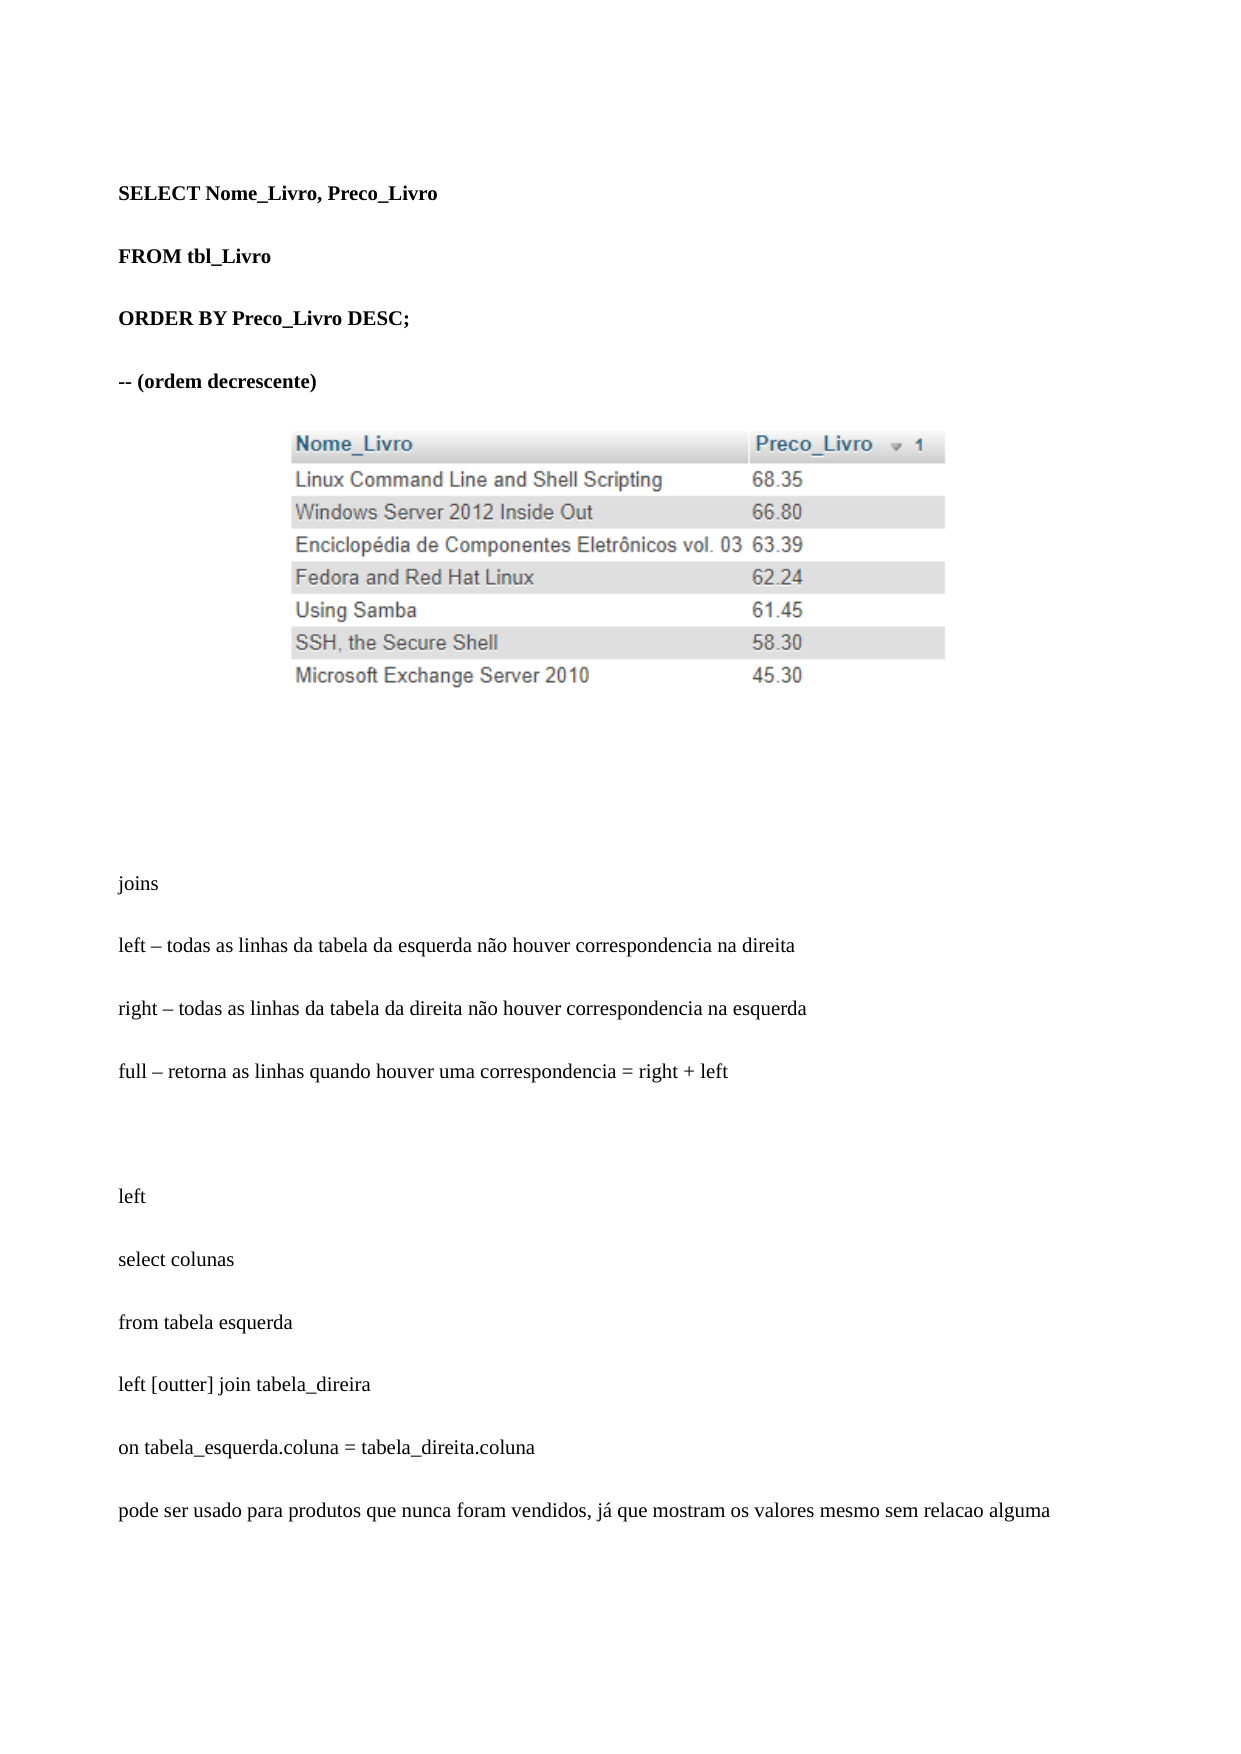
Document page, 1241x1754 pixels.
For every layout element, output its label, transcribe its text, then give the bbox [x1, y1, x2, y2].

text FROM tbl_Livro [118, 243, 1122, 268]
text ORDER BY Preco_Livro DESC; [118, 306, 1122, 330]
text on tabela_esquerda.coluna = tabela_direita.coluna [118, 1435, 1122, 1459]
text left [118, 1184, 1122, 1208]
text select colunas [118, 1247, 1122, 1271]
text left – todas as linhas da tabela da esquerda não houver correspondencia na direita [118, 933, 1122, 957]
text left [outter] join tabela_direira [118, 1372, 1122, 1396]
text pode ser usado para produtos que nunca foram vendidos, já que mostram os valores mesmo sem relacao alguma [118, 1498, 1122, 1522]
text full – retorna as linhas quando houver uma correspondencia = right + left [118, 1059, 1122, 1083]
picture [287, 431, 953, 703]
text right – todas as linhas da tabela da direita não houver correspondencia na esquerda [118, 996, 1122, 1020]
text -- (ordem decrescente) [118, 369, 1122, 393]
text joins [118, 871, 1122, 895]
text from tabela esquerda [118, 1309, 1122, 1334]
text SELECT Nome_Livro, Preco_Livro [118, 181, 1122, 205]
